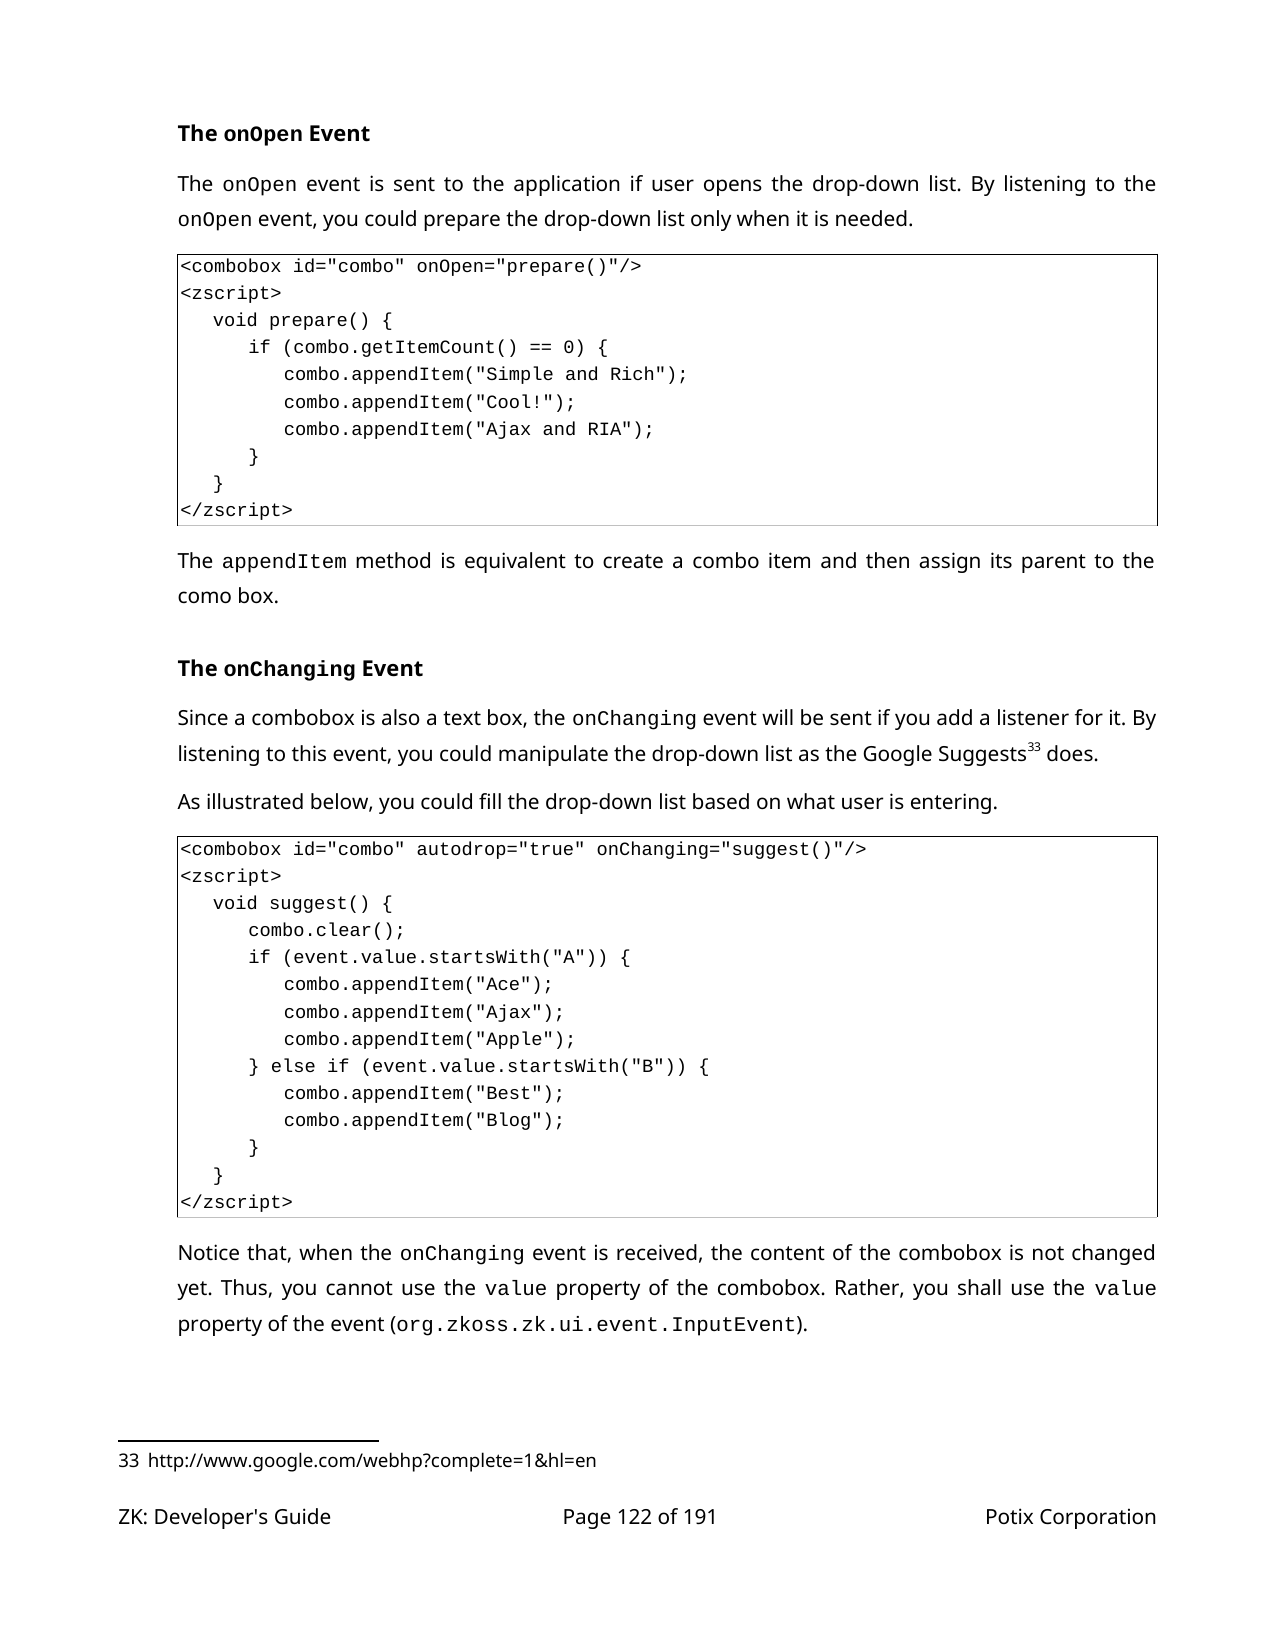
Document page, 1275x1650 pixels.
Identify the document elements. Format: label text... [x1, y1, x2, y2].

text <zscript> [178, 863, 1157, 888]
text combo.clear(); [178, 918, 1157, 942]
text http://www.google.com/webhp?complete=1&hl=en [118, 1447, 1157, 1473]
text <combobox id="combo" autodrop="true" onChanging="suggest()"/> [178, 837, 1157, 861]
text void suggest() { [178, 891, 1157, 915]
text combo.appendItem("Ajax and RIA"); [178, 417, 1157, 441]
text <zscript> [178, 281, 1157, 305]
text } [178, 444, 1157, 468]
text As illustrated below, you could fill the drop-down list based on what user is entering. [177, 787, 1157, 816]
text } [178, 1135, 1157, 1160]
text void prepare() { [178, 308, 1157, 332]
text </zscript> [178, 1190, 1157, 1217]
text if (combo.getItemCount() == 0) { [178, 335, 1157, 359]
text The onOpen event is sent to the application if user opens the drop-down list. By listening to the onOpen event, you could prepare the drop-down list only when it is needed. [177, 169, 1157, 233]
text } [178, 471, 1157, 495]
text combo.appendItem("Apple"); [178, 1027, 1157, 1051]
text combo.appendItem("Ace"); [178, 972, 1157, 997]
text combo.appendItem("Simple and Rich"); [178, 362, 1157, 387]
subtitle The onChanging Event [177, 652, 1157, 682]
text } else if (event.value.startsWith("B")) { [178, 1054, 1157, 1078]
text <combobox id="combo" onOpen="prepare()"/> [178, 255, 1157, 278]
text Since a combobox is also a text box, the onChanging event will be sent if you add a listener for it. By listening to this event, you could manipulate the drop-down list as the Google Suggests does. [177, 703, 1157, 767]
text </zscript> [178, 498, 1157, 525]
text } [178, 1163, 1157, 1187]
text combo.appendItem("Cool!"); [178, 389, 1157, 414]
text combo.appendItem("Ajax"); [178, 999, 1157, 1024]
text combo.appendItem("Best"); [178, 1081, 1157, 1105]
text The appendItem method is equivalent to create a combo item and then assign its parent to the como box. [177, 546, 1157, 610]
text if (event.value.startsWith("A")) { [178, 945, 1157, 969]
text combo.appendItem("Blog"); [178, 1108, 1157, 1132]
text Notice that, when the onChanging event is received, the content of the combobox is not changed yet. Thus, you cannot use the value property of the combobox. Rather, you shall use the value property of the event (org.zkoss.zk.ui.event.InputEvent). [177, 1238, 1157, 1337]
subtitle The onOpen Event [177, 118, 1157, 148]
